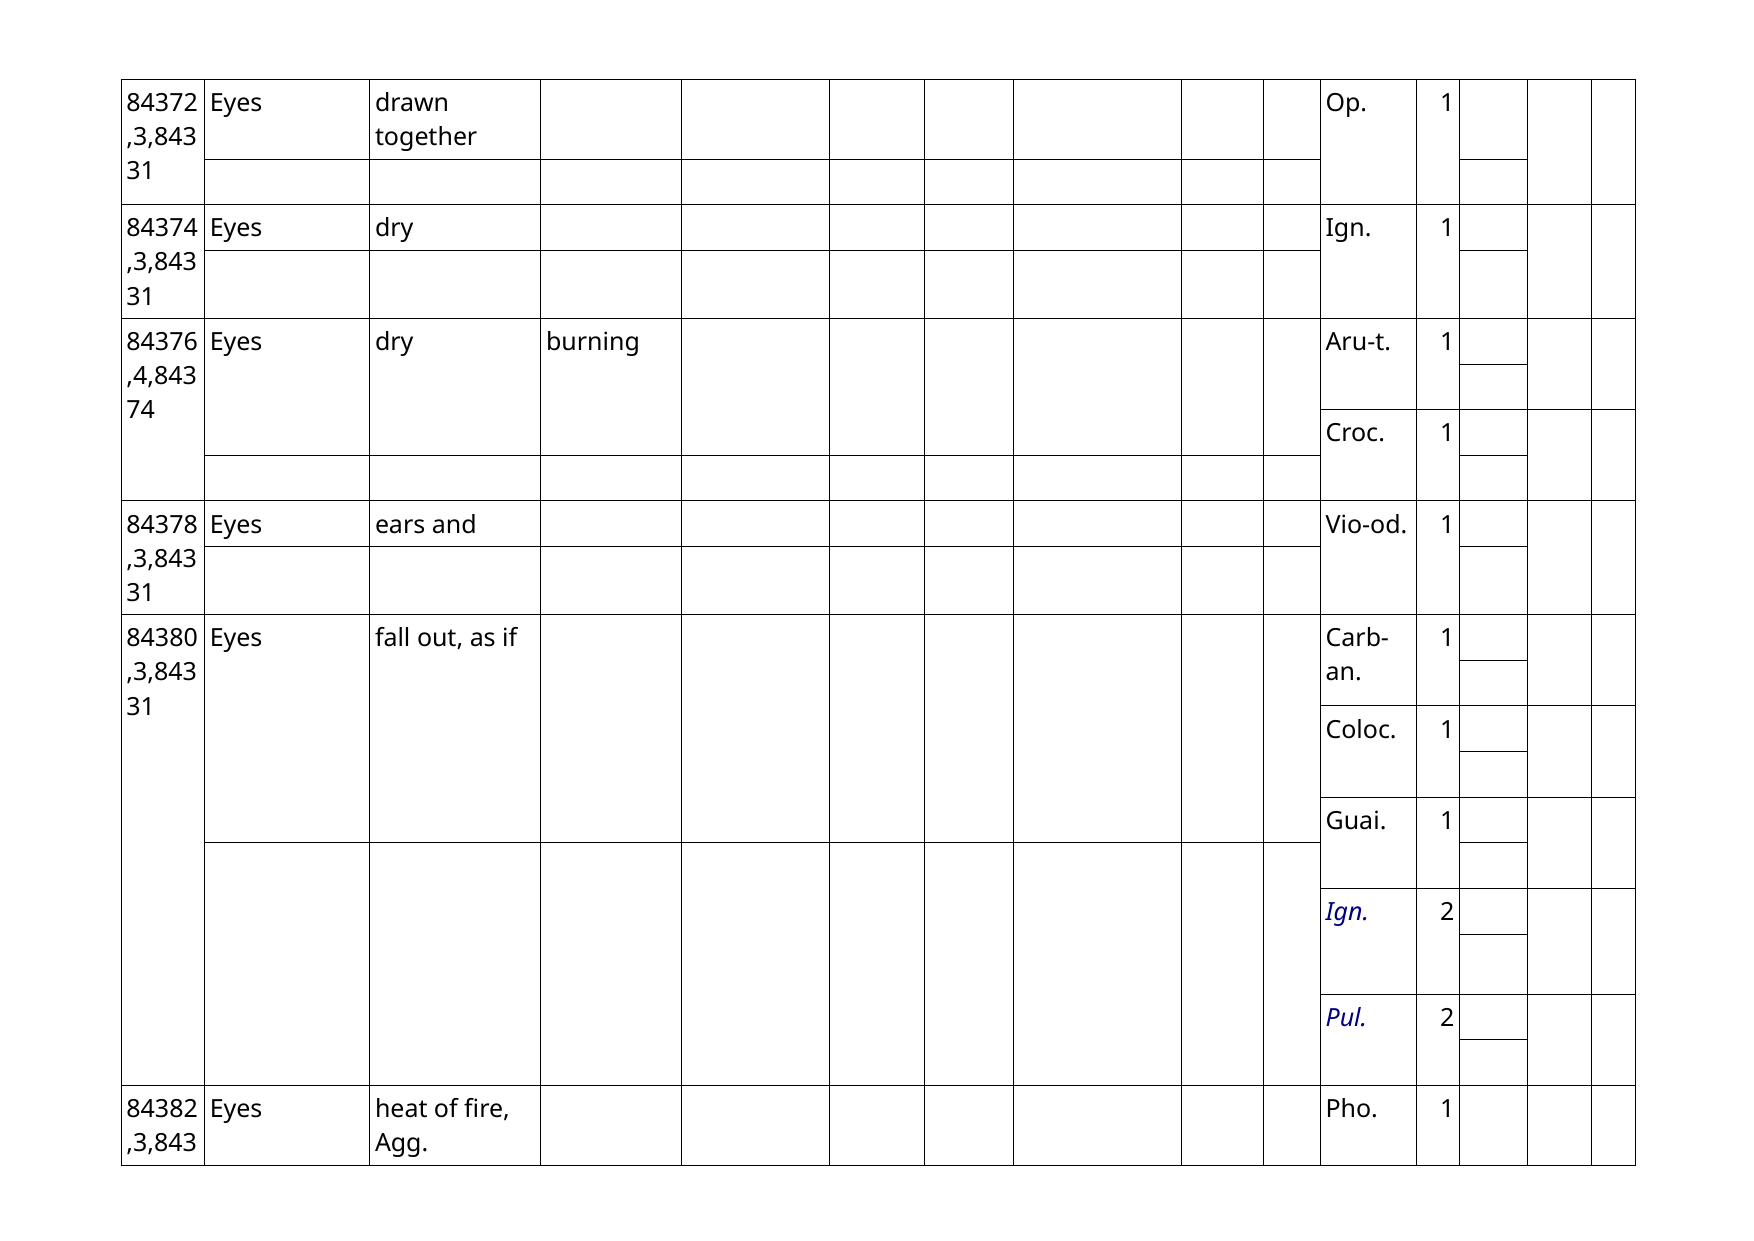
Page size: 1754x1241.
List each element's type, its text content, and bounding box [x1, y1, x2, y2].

table_cell [1460, 752, 1527, 797]
table_cell [1264, 843, 1320, 1085]
table_cell [1014, 251, 1181, 318]
table_cell [925, 615, 1013, 842]
table_cell [1264, 1086, 1320, 1165]
table_cell [205, 843, 369, 1085]
table_cell Coloc. [1321, 706, 1416, 797]
table_cell drawn together [370, 80, 540, 158]
table_cell [1182, 205, 1263, 250]
table_cell [541, 251, 681, 318]
table_cell [1592, 995, 1635, 1085]
table_cell [830, 547, 924, 614]
table_cell [1014, 843, 1181, 1085]
table_cell [1182, 160, 1263, 204]
table_cell [830, 1086, 924, 1165]
table_cell [205, 160, 369, 204]
table_cell [1182, 456, 1263, 500]
table_cell [541, 205, 681, 250]
table_cell [1592, 319, 1635, 409]
table_cell [1264, 319, 1320, 455]
table_cell [1014, 547, 1181, 614]
table_cell [1592, 410, 1635, 500]
table_cell [682, 456, 829, 500]
table_cell Ign. [1321, 889, 1416, 994]
table_cell fall out, as if [370, 615, 540, 842]
table_cell [830, 843, 924, 1085]
table_cell [925, 547, 1013, 614]
table_cell [1182, 615, 1263, 842]
table_cell [370, 547, 540, 614]
table_cell [541, 547, 681, 614]
table_cell [925, 205, 1013, 250]
table_cell [1182, 1086, 1263, 1165]
table_cell [1264, 456, 1320, 500]
table_cell [370, 251, 540, 318]
table_cell [1460, 251, 1527, 318]
table_cell Guai. [1321, 798, 1416, 888]
table_cell [925, 80, 1013, 158]
table_cell ears and [370, 501, 540, 546]
table_cell [830, 501, 924, 546]
table_cell [682, 251, 829, 318]
table_cell [830, 205, 924, 250]
table_cell [1460, 501, 1527, 546]
table_cell [830, 615, 924, 842]
table_cell [1182, 319, 1263, 455]
table_cell [1460, 706, 1527, 751]
table_cell [1182, 501, 1263, 546]
table_cell [1264, 251, 1320, 318]
table_cell [1460, 615, 1527, 660]
table_cell [682, 1086, 829, 1165]
table_cell [1014, 1086, 1181, 1165]
table_cell [682, 843, 829, 1085]
table_cell [1460, 80, 1527, 158]
table_cell Op. [1321, 80, 1416, 204]
table_cell [1014, 205, 1181, 250]
table_cell [1460, 661, 1527, 705]
table_cell [1182, 80, 1263, 158]
table_cell [1014, 501, 1181, 546]
table_cell [1592, 205, 1635, 318]
table_cell 1 [1417, 501, 1459, 614]
table_cell [1460, 889, 1527, 933]
table_cell [830, 319, 924, 455]
table_cell [1460, 547, 1527, 614]
table_cell [541, 80, 681, 158]
table_cell [1592, 889, 1635, 994]
table_cell [1182, 251, 1263, 318]
table_cell [370, 456, 540, 500]
table_cell [1014, 456, 1181, 500]
table_cell [830, 251, 924, 318]
table_cell [925, 319, 1013, 455]
table_cell [682, 501, 829, 546]
table_cell Eyes [205, 501, 369, 546]
table_cell [1528, 319, 1591, 409]
table_cell [205, 547, 369, 614]
table_cell [1592, 615, 1635, 705]
table_cell [1460, 995, 1527, 1039]
table_cell [1528, 410, 1591, 500]
table_cell [1528, 798, 1591, 888]
table_cell 1 [1417, 319, 1459, 409]
table_cell 84374,3,84331 [122, 205, 204, 318]
table_cell [205, 456, 369, 500]
table_cell [682, 160, 829, 204]
table_cell [925, 843, 1013, 1085]
table_cell [682, 205, 829, 250]
table_cell [1460, 935, 1527, 994]
table_cell [925, 501, 1013, 546]
table_cell 1 [1417, 706, 1459, 797]
table_cell Carb-an. [1321, 615, 1416, 705]
table_cell [541, 501, 681, 546]
table_cell [541, 615, 681, 842]
table_cell [1460, 1040, 1527, 1085]
table_cell [205, 251, 369, 318]
table_cell [1014, 80, 1181, 158]
table_cell 2 [1417, 995, 1459, 1085]
table_cell [1460, 843, 1527, 888]
table_cell [682, 615, 829, 842]
table_cell [1460, 1086, 1527, 1165]
table_cell [682, 547, 829, 614]
table_cell dry [370, 205, 540, 250]
table_cell [925, 251, 1013, 318]
table_cell [1264, 160, 1320, 204]
table_cell [925, 456, 1013, 500]
table_cell Eyes [205, 80, 369, 158]
table_cell [830, 456, 924, 500]
table_cell [1592, 501, 1635, 614]
table_cell [925, 160, 1013, 204]
table_cell Croc. [1321, 410, 1416, 500]
table_cell 2 [1417, 889, 1459, 994]
table_cell [1528, 1086, 1591, 1165]
table_cell [1460, 205, 1527, 250]
table_cell [541, 456, 681, 500]
table_cell 1 [1417, 80, 1459, 204]
table_cell [1460, 365, 1527, 409]
table_cell [1460, 410, 1527, 455]
table_cell [1528, 615, 1591, 705]
table_cell [1528, 80, 1591, 204]
table_cell Eyes [205, 615, 369, 842]
table_cell [682, 319, 829, 455]
table_cell [1264, 80, 1320, 158]
table_cell 84372,3,84331 [122, 80, 204, 204]
table_cell [1014, 319, 1181, 455]
table_cell Eyes [205, 1086, 369, 1165]
table_cell [1264, 547, 1320, 614]
table_cell [370, 160, 540, 204]
table_cell [370, 843, 540, 1085]
table_cell [1182, 843, 1263, 1085]
table_cell [1528, 995, 1591, 1085]
table_cell [1592, 80, 1635, 204]
table_cell Vio-od. [1321, 501, 1416, 614]
table_cell [1528, 706, 1591, 797]
table_cell 1 [1417, 205, 1459, 318]
table_cell [1592, 1086, 1635, 1165]
table_cell [1460, 798, 1527, 842]
table_cell burning [541, 319, 681, 455]
table_cell 84376,4,84374 [122, 319, 204, 500]
table_cell 1 [1417, 615, 1459, 705]
table_cell Aru-t. [1321, 319, 1416, 409]
table_cell [1182, 547, 1263, 614]
table_cell [1264, 205, 1320, 250]
table_cell [1014, 615, 1181, 842]
table_cell [1528, 501, 1591, 614]
table_cell 1 [1417, 798, 1459, 888]
table_cell 84378,3,84331 [122, 501, 204, 614]
table_cell [1264, 615, 1320, 842]
table_cell Pho. [1321, 1086, 1416, 1165]
table_cell [541, 1086, 681, 1165]
table_cell [1592, 706, 1635, 797]
table_cell [1460, 319, 1527, 363]
table_cell [1592, 798, 1635, 888]
table_cell 84382,3,843 [122, 1086, 204, 1165]
table_cell [541, 843, 681, 1085]
table_cell [682, 80, 829, 158]
table_cell dry [370, 319, 540, 455]
table_cell [1528, 205, 1591, 318]
table_cell [1460, 456, 1527, 500]
table_cell Eyes [205, 319, 369, 455]
table_cell heat of fire, Agg. [370, 1086, 540, 1165]
table_cell 1 [1417, 1086, 1459, 1165]
table_cell [541, 160, 681, 204]
table_cell [1014, 160, 1181, 204]
table_cell 84380,3,84331 [122, 615, 204, 1085]
table_cell [925, 1086, 1013, 1165]
table_cell Pul. [1321, 995, 1416, 1085]
table_cell Ign. [1321, 205, 1416, 318]
table_cell 1 [1417, 410, 1459, 500]
table_cell [1460, 160, 1527, 204]
table_cell [1264, 501, 1320, 546]
table_cell Eyes [205, 205, 369, 250]
table_cell [830, 160, 924, 204]
table_cell [830, 80, 924, 158]
table_cell [1528, 889, 1591, 994]
